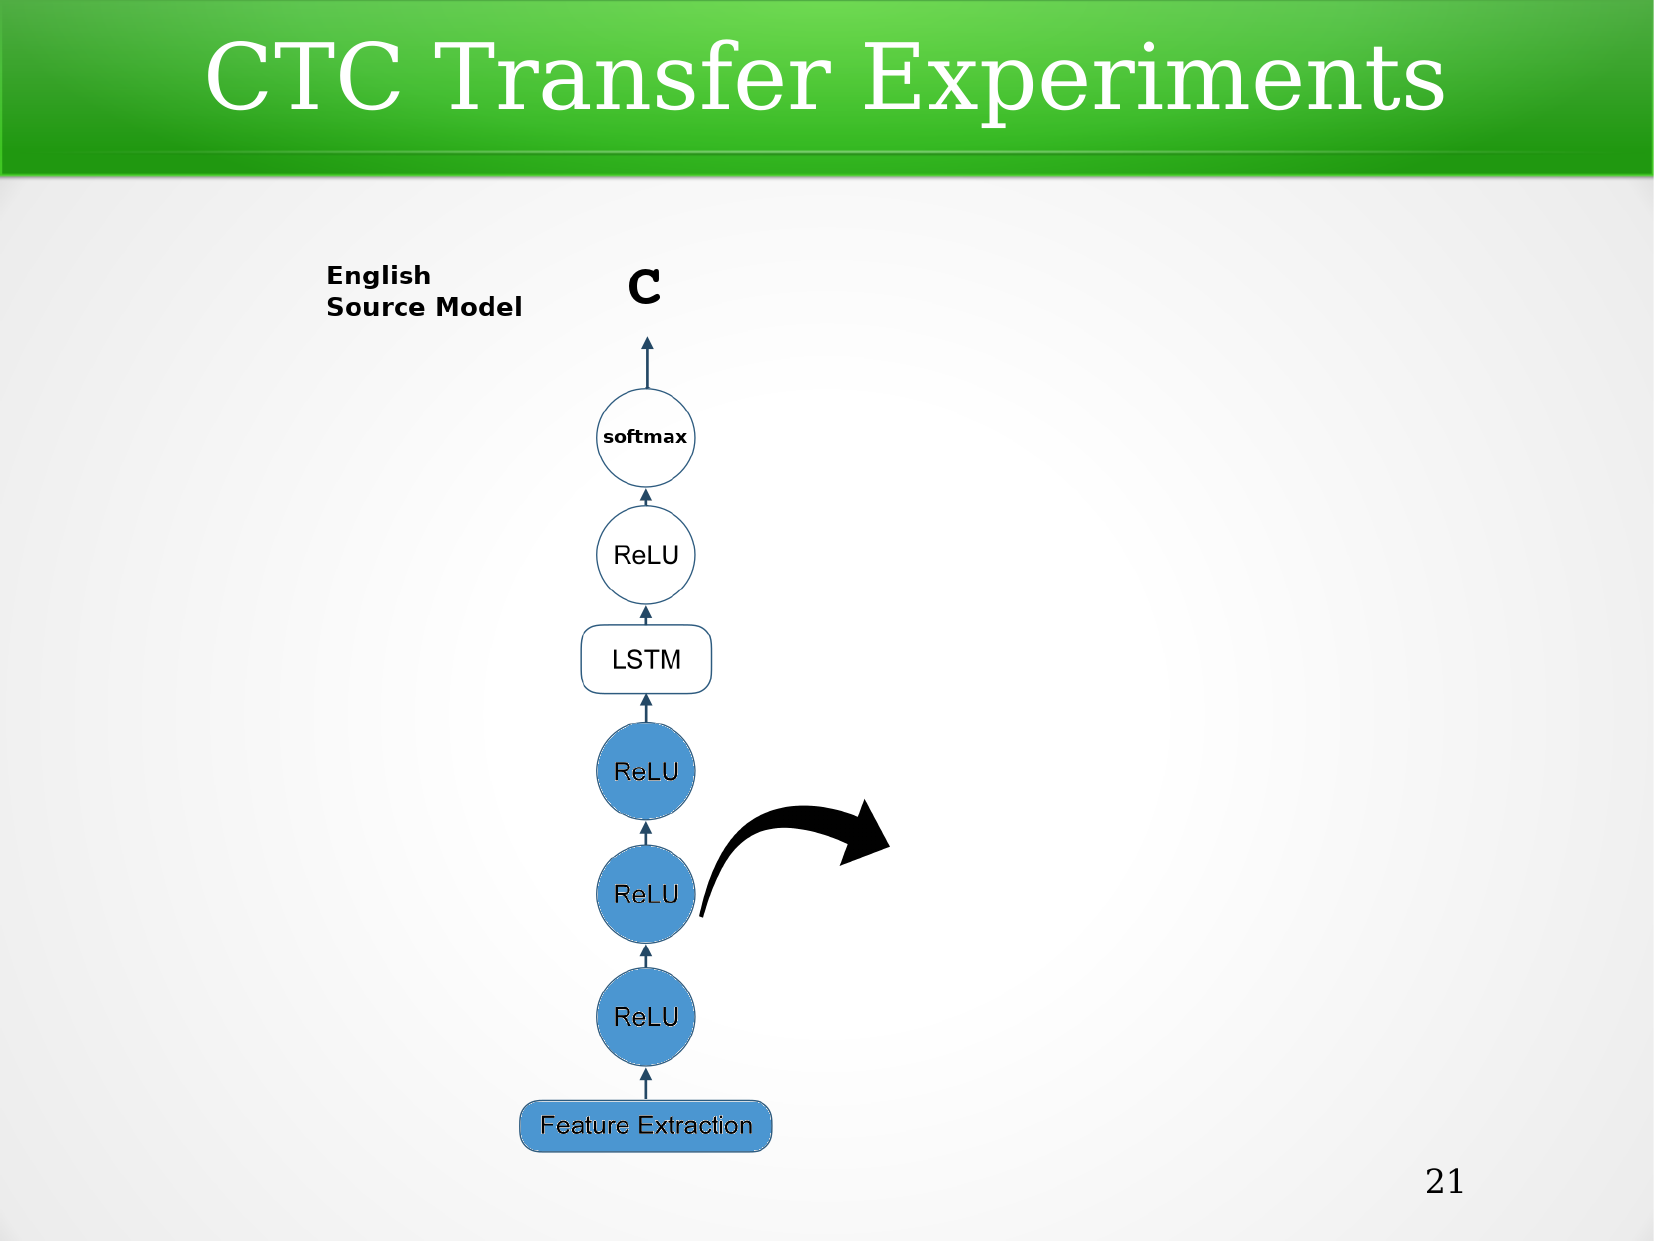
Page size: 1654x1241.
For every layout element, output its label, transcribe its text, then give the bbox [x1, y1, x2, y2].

title CTC Transfer Experiments [82, 11, 1571, 154]
picture [0, 0, 1654, 1241]
